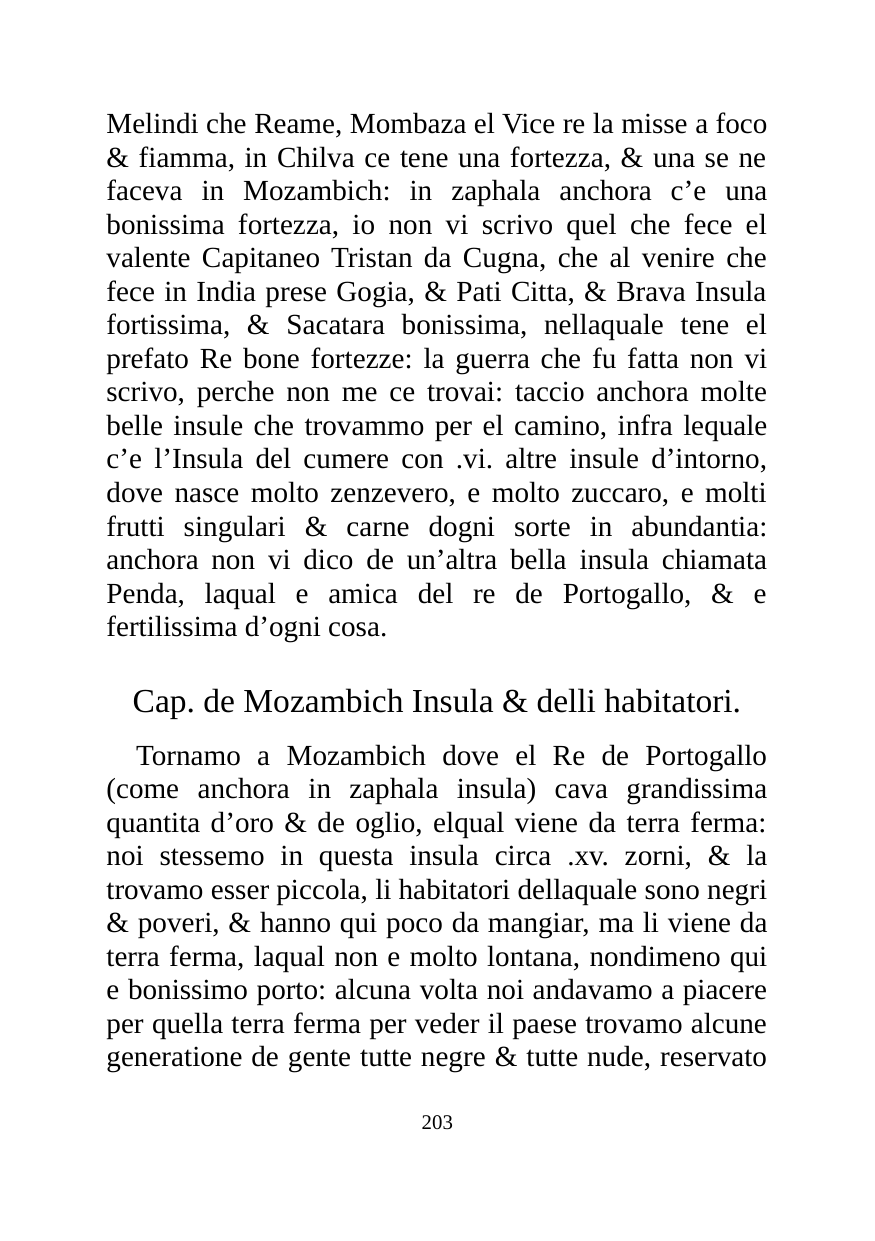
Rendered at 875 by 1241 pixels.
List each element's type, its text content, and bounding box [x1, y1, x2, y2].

subtitle Cap. de Mozambich Insula & delli habitatori. [106, 681, 768, 720]
text Tornamo a Mozambich dove el Re de Portogallo (come anchora in zaphala insula) cava grandissima quantita d’oro & de oglio, elqual viene da terra ferma: noi stessemo in questa insula circa .xv. zorni, & la trovamo esser piccola, li habitatori dellaquale sono negri & poveri, & hanno qui poco da mangiar, ma li viene da terra ferma, laqual non e molto lontana, nondimeno qui e bonissimo porto: alcuna volta noi andavamo a piacere per quella terra ferma per veder il paese trovamo alcune generatione de gente tutte negre & tutte nude, reservato [106, 738, 768, 1073]
text Melindi che Reame, Mombaza el Vice re la misse a foco & fiamma, in Chilva ce tene una fortezza, & una se ne faceva in Mozambich: in zaphala anchora c’e una bonissima fortezza, io non vi scrivo quel che fece el valente Capitaneo Tristan da Cugna, che al venire che fece in India prese Gogia, & Pati Citta, & Brava Insula fortissima, & Sacatara bonissima, nellaquale tene el prefato Re bone fortezze: la guerra che fu fatta non vi scrivo, perche non me ce trovai: taccio anchora molte belle insule che trovammo per el camino, infra lequale c’e l’Insula del cumere con .vi. altre insule d’intorno, dove nasce molto zenzevero, e molto zuccaro, e molti frutti singulari & carne dogni sorte in abundantia: anchora non vi dico de un’altra bella insula chiamata Penda, laqual e amica del re de Portogallo, & e fertilissima d’ogni cosa. [106, 106, 768, 643]
